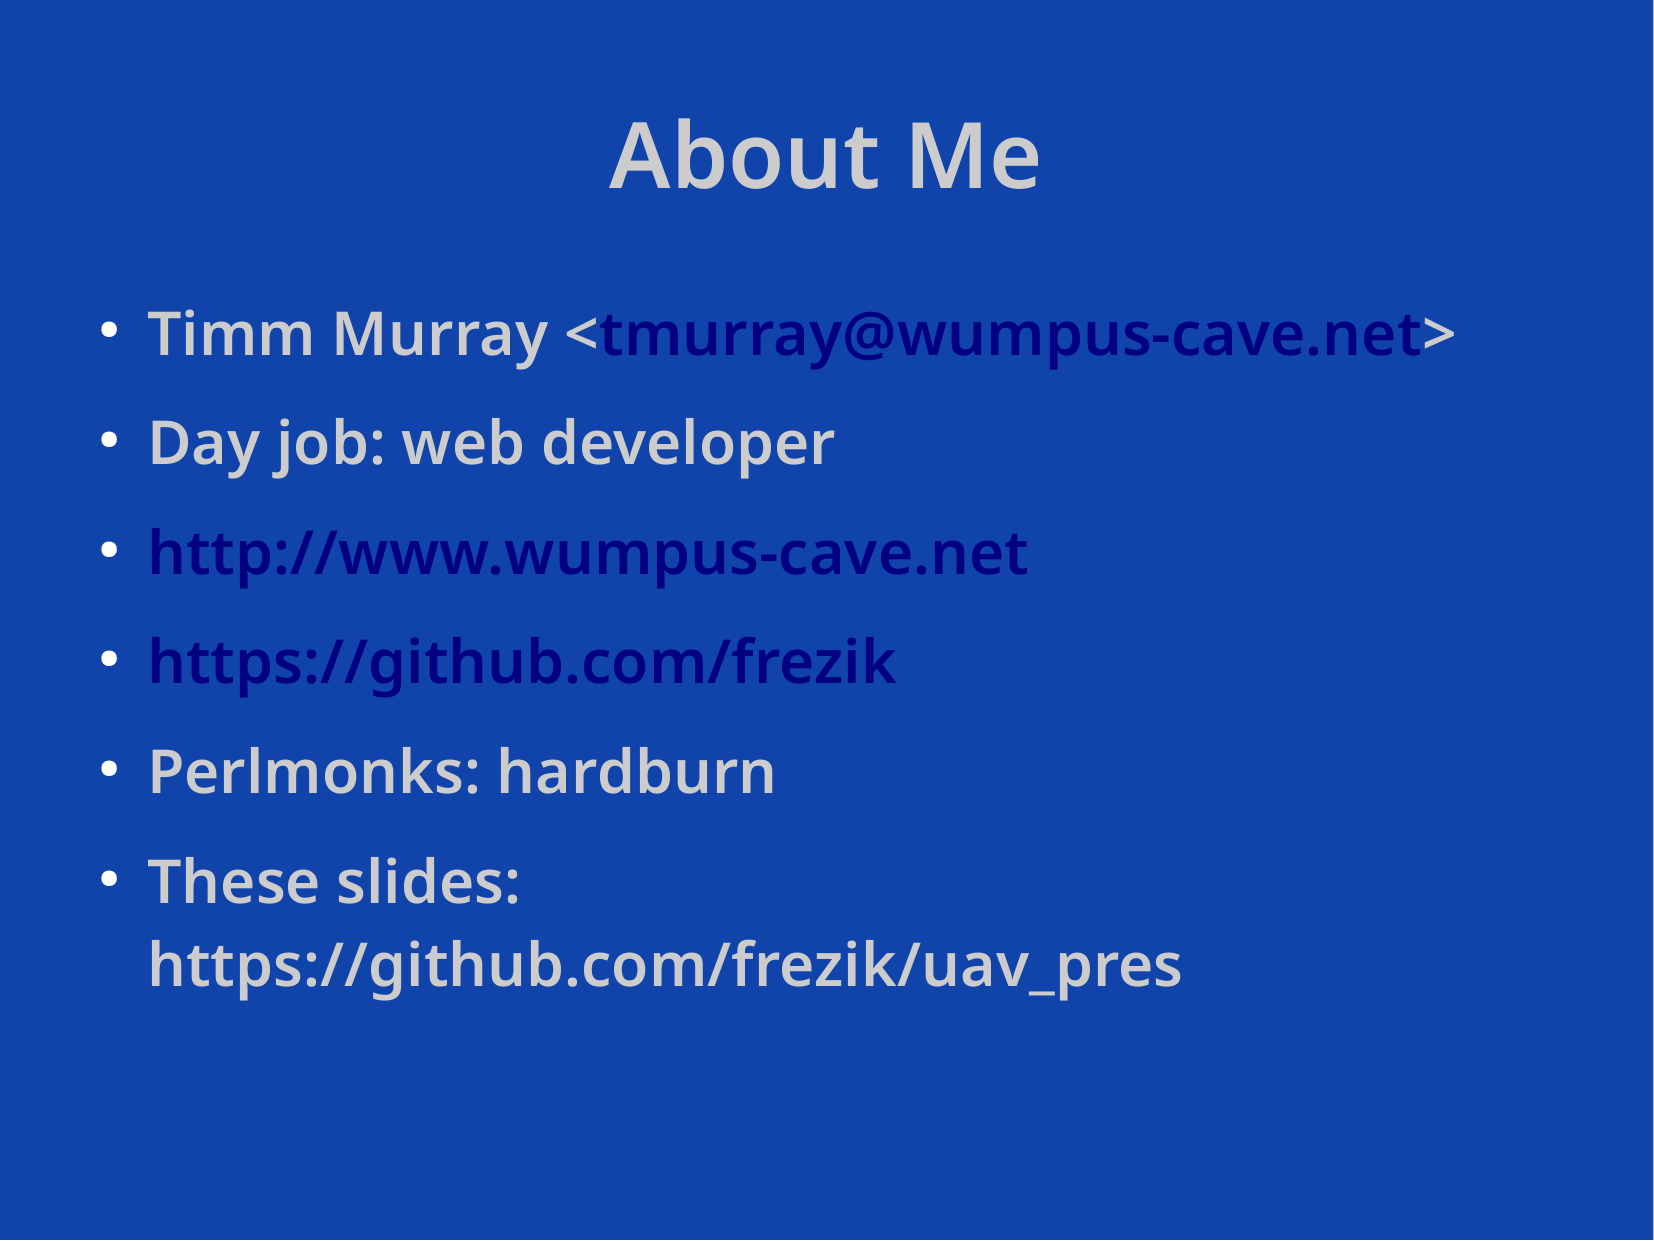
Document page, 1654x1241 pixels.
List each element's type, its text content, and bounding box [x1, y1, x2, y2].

title About Me [82, 49, 1571, 257]
list Timm Murray <tmurray@wumpus-cave.net> Day job: web developer http://www.wumpus-cave.net https://github.com/frezik Perlmonks: hardburn These slides: https://github.com/frezik/uav_pres [82, 290, 1571, 1010]
